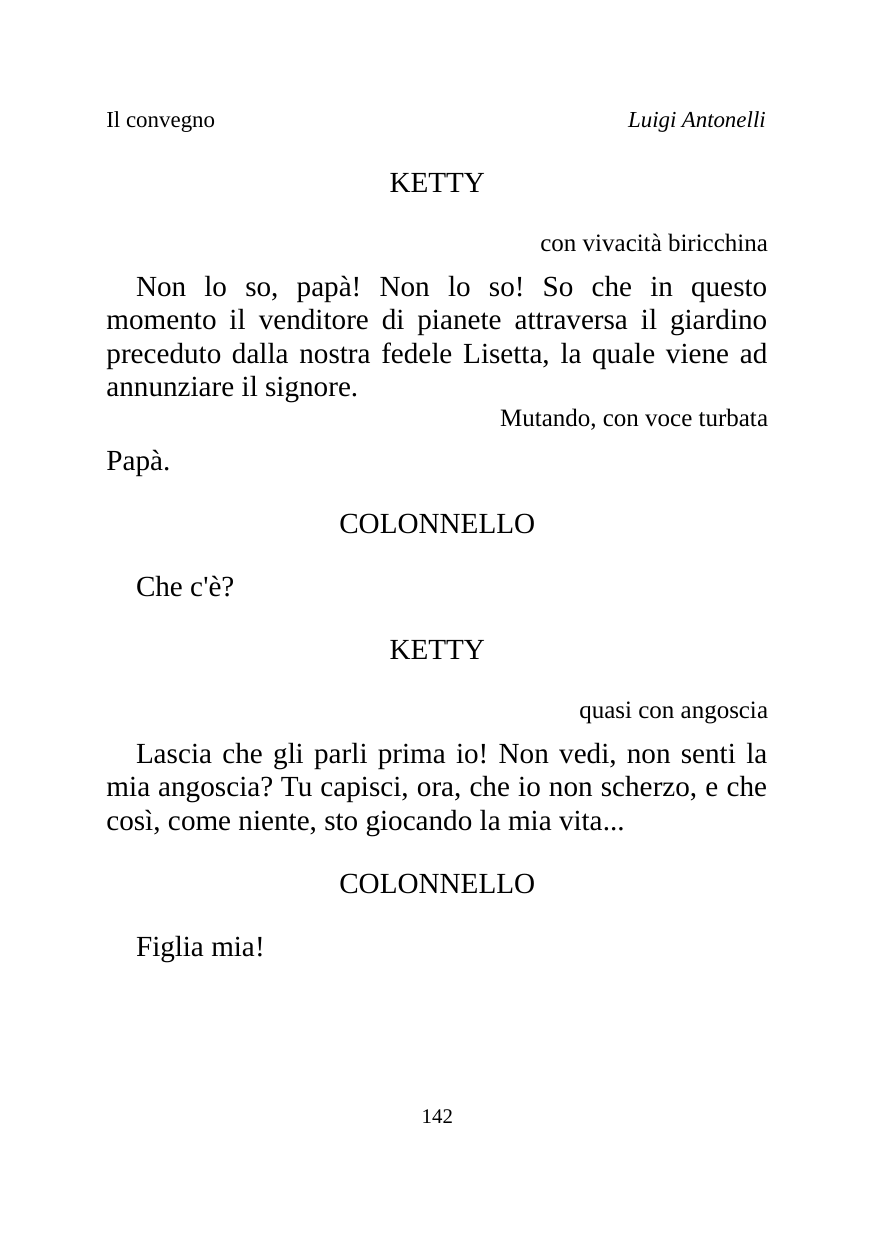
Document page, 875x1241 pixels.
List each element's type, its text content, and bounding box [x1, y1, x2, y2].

text quasi con angoscia [431, 696, 768, 724]
text KETTY [106, 165, 768, 199]
text Figlia mia! [106, 929, 768, 963]
text COLONNELLO [106, 506, 768, 540]
text KETTY [106, 632, 768, 666]
text con vivacità biricchina [431, 228, 768, 257]
text Lascia che gli parli prima io! Non vedi, non senti la mia angoscia? Tu capisci, ora, che io non scherzo, e che così, come niente, sto giocando la mia vita... [106, 736, 768, 837]
text Papà. [106, 443, 768, 477]
text Mutando, con voce turbata [431, 403, 768, 432]
text Non lo so, papà! Non lo so! So che in questo momento il venditore di pianete attraversa il giardino preceduto dalla nostra fedele Lisetta, la quale viene ad annunziare il signore. [106, 269, 768, 403]
text Che c'è? [106, 569, 768, 603]
text COLONNELLO [106, 866, 768, 900]
